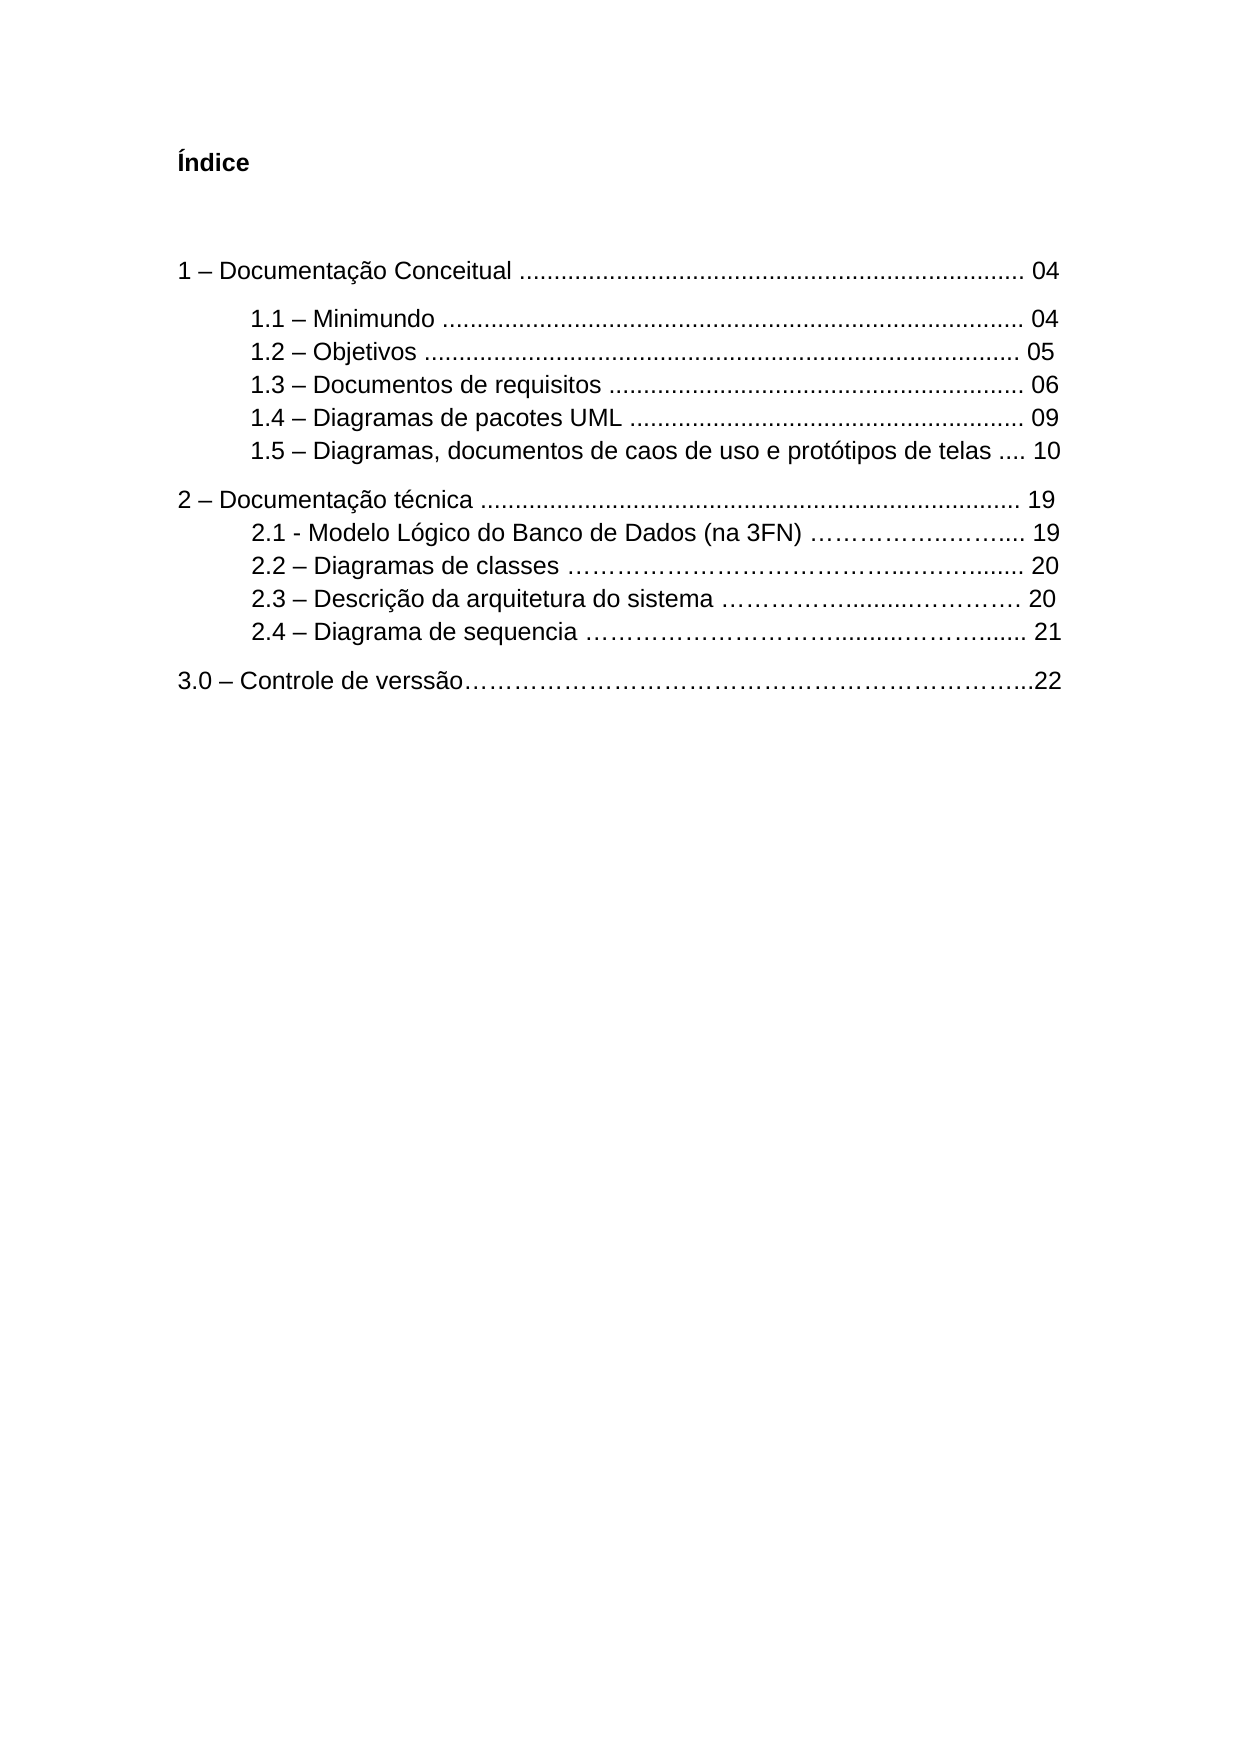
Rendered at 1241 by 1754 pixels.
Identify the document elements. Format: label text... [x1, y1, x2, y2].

text 2 – Documentação técnica .............................................................................. 19 2.1 - Modelo Lógico do Banco de Dados (na 3FN) ……………..…….... 19 2.2 – Diagramas de classes …………………………………...….…........ 20 2.3 – Descrição da arquitetura do sistema ……………..........…………. 20 2.4 – Diagrama de sequencia …………………………..........………....... 21 [177, 485, 1063, 646]
list – Diagramas, documentos de caos de uso e protótipos de telas .... 10 [250, 436, 1063, 465]
list – Minimundo .................................................................................... 04 [250, 304, 1063, 333]
list – Objetivos ...................................................................................... 05 [250, 337, 1063, 366]
text Índice [177, 148, 1063, 176]
list – Diagramas de pacotes UML ......................................................... 09 [250, 403, 1063, 432]
list – Documentos de requisitos ............................................................ 06 [250, 370, 1063, 399]
text 3.0 – Controle de verssão…………………………………………………………...22 [177, 666, 1063, 694]
text 1 – Documentação Conceitual ......................................................................... 04 [177, 256, 1063, 284]
